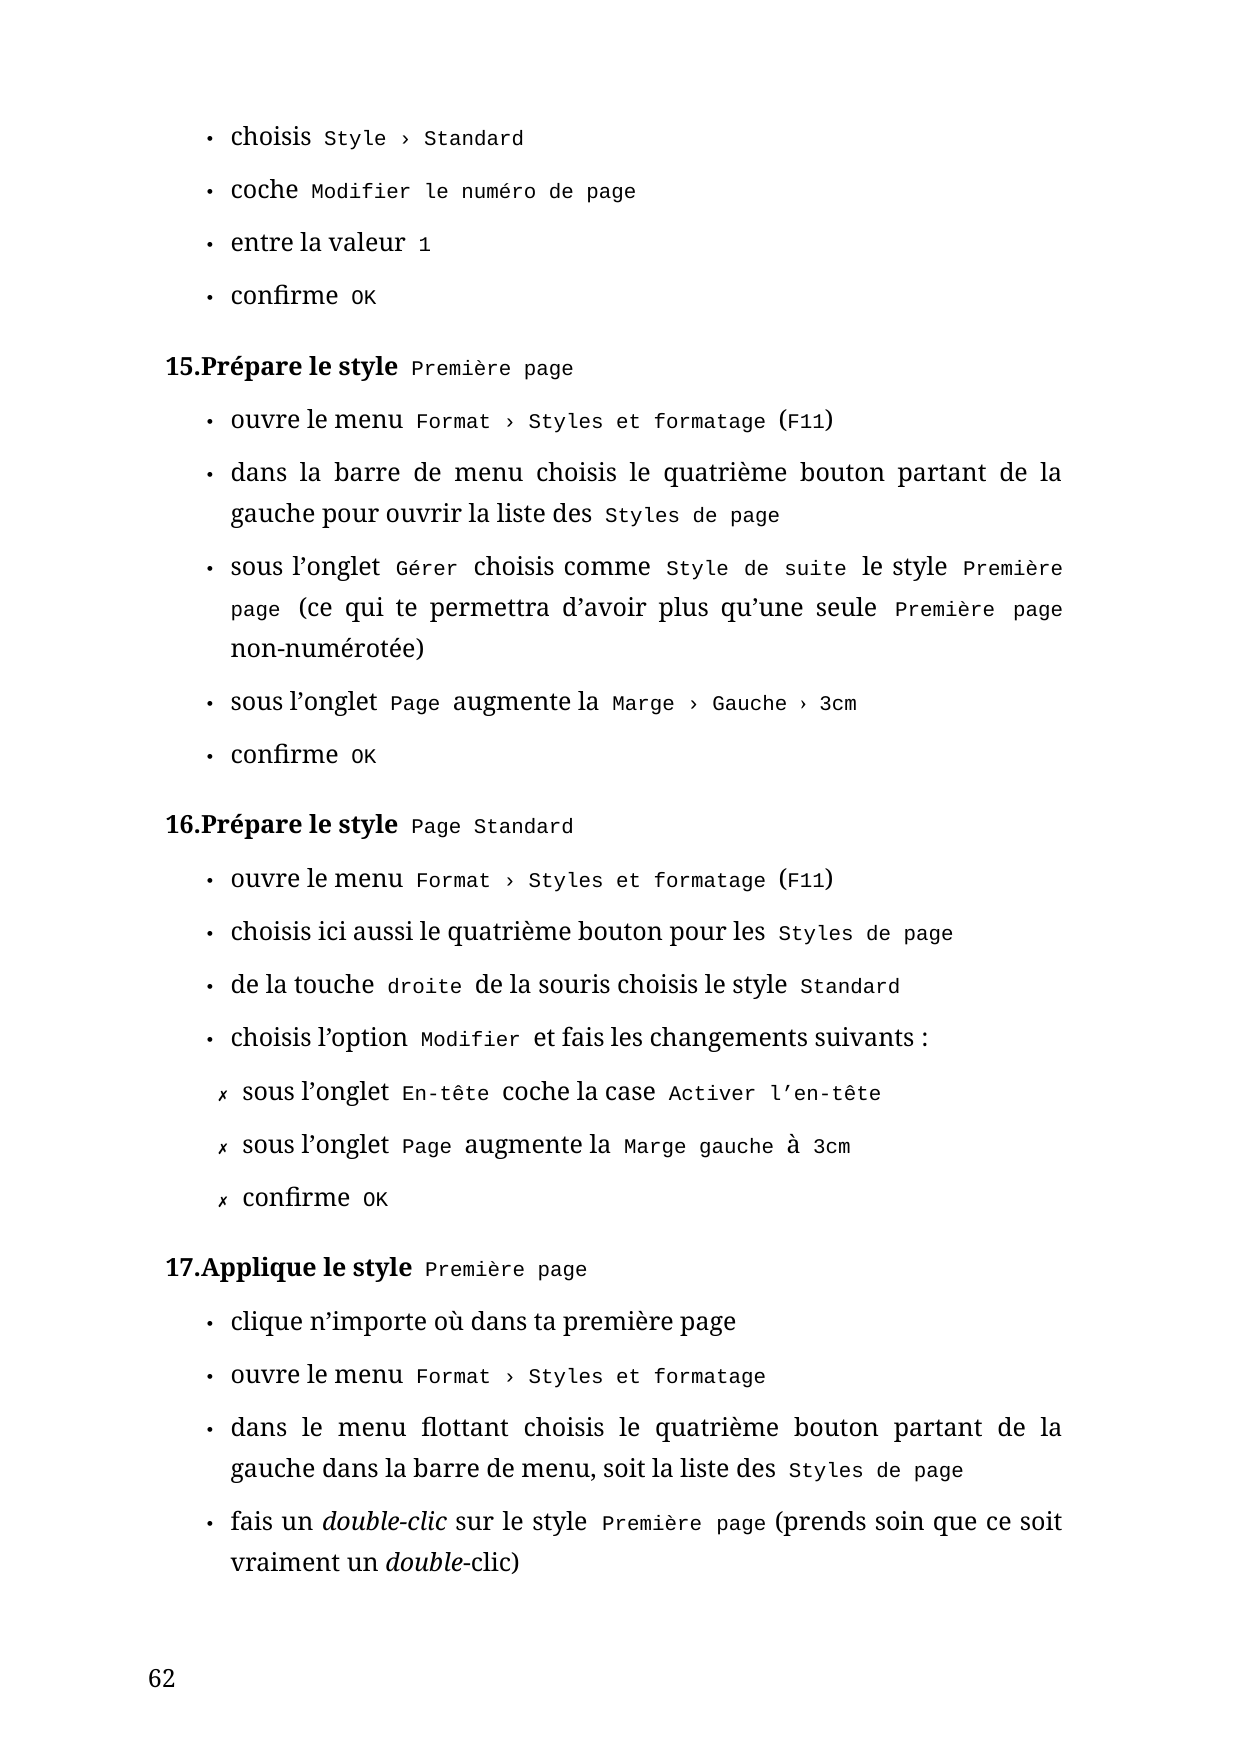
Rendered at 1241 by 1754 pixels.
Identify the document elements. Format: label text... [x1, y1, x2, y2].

list dans le menu flottant choisis le quatrième bouton partant de la gauche dans la barre de menu, soit la liste des Styles de page [207, 1410, 1063, 1484]
list sous l’onglet Page augmente la Marge › Gauche › 3cm [207, 683, 1063, 718]
list ouvre le menu Format › Styles et formatage [207, 1356, 1063, 1391]
list Applique le style Première page [165, 1250, 1063, 1284]
list dans la barre de menu choisis le quatrième bouton partant de la gauche pour ouvrir la liste des Styles de page [207, 454, 1063, 529]
list choisis ici aussi le quatrième bouton pour les Styles de page [207, 913, 1063, 948]
list confirme OK [207, 737, 1063, 771]
list choisis l’option Modifier et fais les changements suivants : [207, 1020, 1063, 1054]
list Prépare le style Page Standard [165, 807, 1063, 841]
list entre la valeur 1 [207, 224, 1063, 259]
list fais un double-clic sur le style Première page (prends soin que ce soit vraiment un double-clic) [207, 1504, 1063, 1579]
list ouvre le menu Format › Styles et formatage (F11) [207, 401, 1063, 435]
list sous l’onglet Page augmente la Marge gauche à 3cm [218, 1126, 1063, 1161]
list sous l’onglet Gérer choisis comme Style de suite le style Première page (ce qui te permettra d’avoir plus qu’une seule Première page non-numérotée) [207, 549, 1063, 664]
list choisis Style › Standard [207, 118, 1063, 152]
list clique n’importe où dans ta première page [207, 1303, 1063, 1337]
list confirme OK [218, 1180, 1063, 1214]
list sous l’onglet En-tête coche la case Activer l’en-tête [218, 1073, 1063, 1107]
list de la touche droite de la souris choisis le style Standard [207, 967, 1063, 1001]
list Prépare le style Première page [165, 348, 1063, 382]
list ouvre le menu Format › Styles et formatage (F11) [207, 860, 1063, 894]
list coche Modifier le numéro de page [207, 171, 1063, 205]
list confirme OK [207, 278, 1063, 312]
